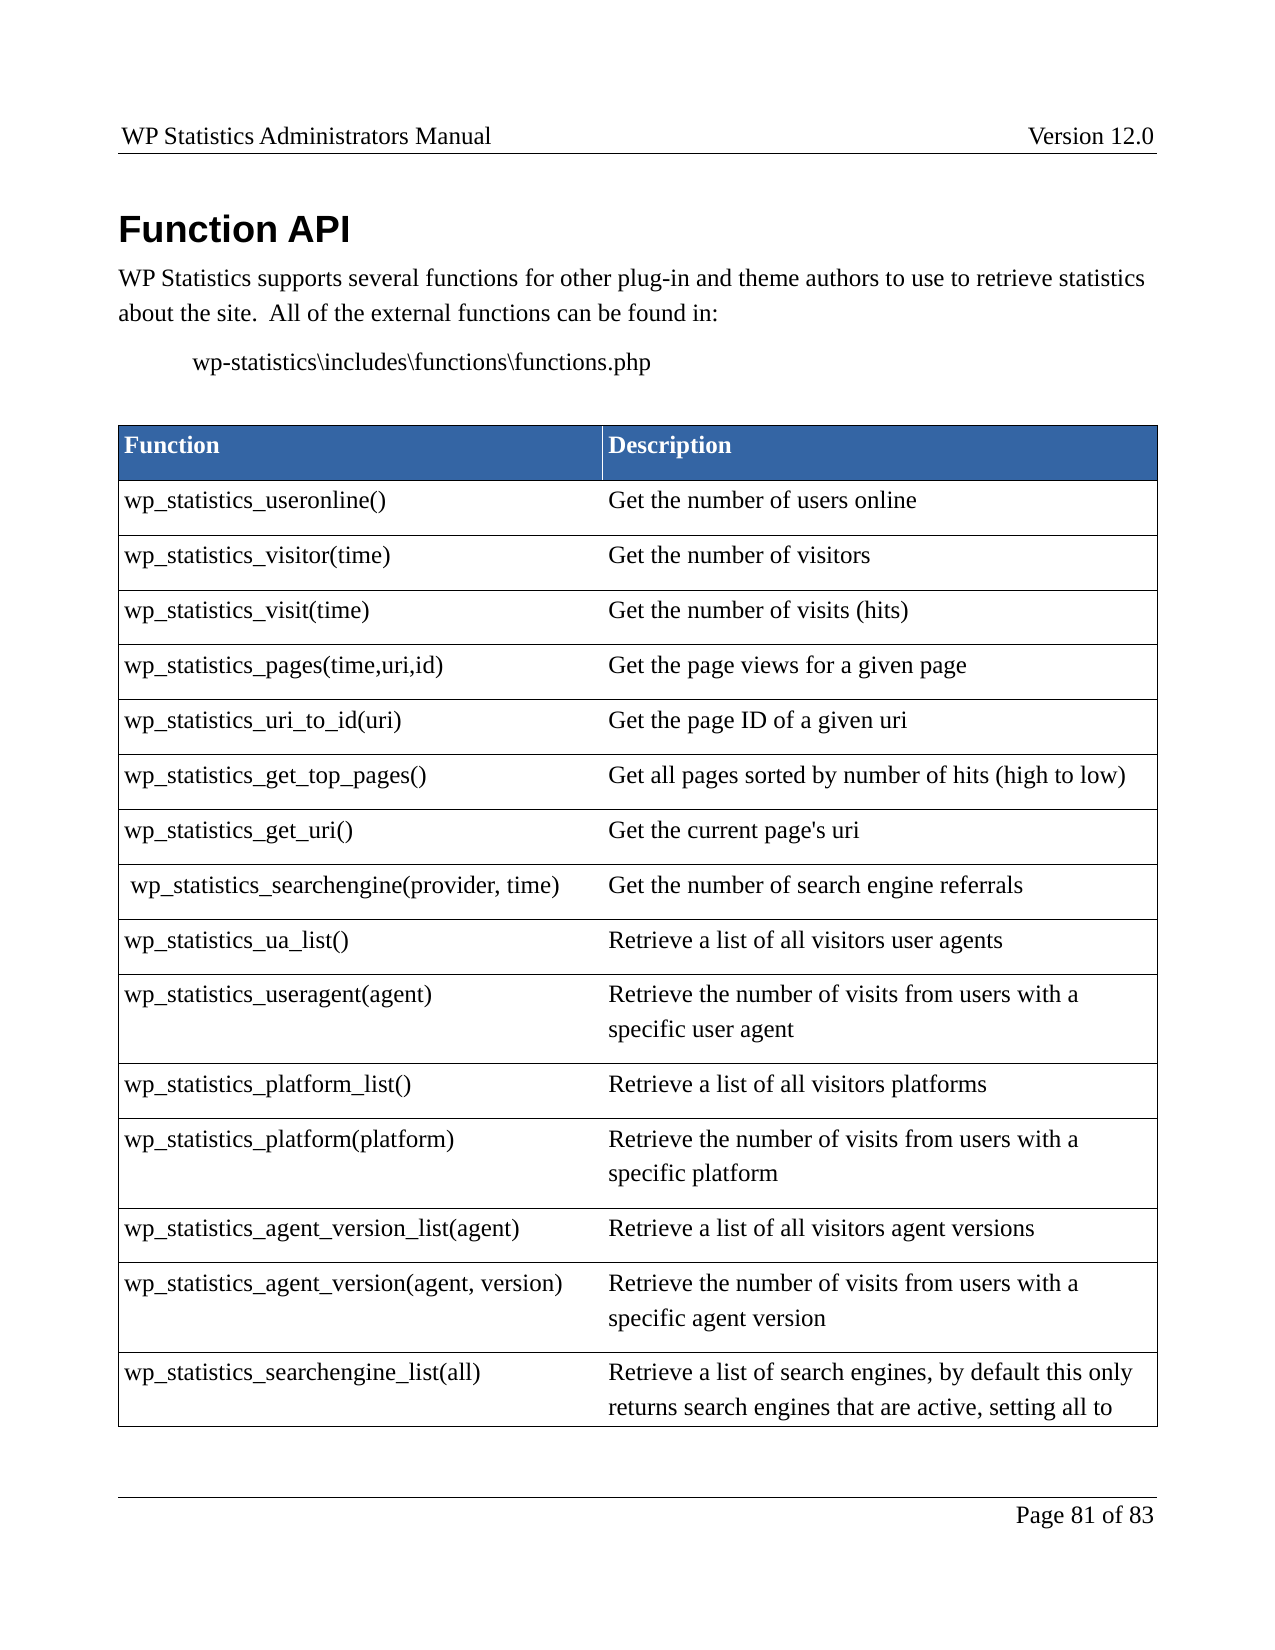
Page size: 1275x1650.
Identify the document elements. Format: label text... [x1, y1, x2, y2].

table_cell Get the number of search engine referrals [603, 865, 1157, 919]
table_cell wp_statistics_pages(time,uri,id) [119, 645, 602, 699]
table_cell wp_statistics_platform(platform) [119, 1119, 602, 1207]
table_cell wp_statistics_searchengine(provider, time) [119, 865, 602, 919]
table_cell wp_statistics_visit(time) [119, 591, 602, 644]
table_cell Retrieve a list of all visitors platforms [603, 1064, 1157, 1118]
table_cell wp_statistics_platform_list() [119, 1064, 602, 1118]
table_cell Get the page ID of a given uri [603, 700, 1157, 754]
table_cell wp_statistics_searchengine_list(all) [119, 1353, 602, 1426]
table_cell wp_statistics_agent_version_list(agent) [119, 1209, 602, 1262]
table_cell Get the number of visitors [603, 536, 1157, 589]
table_header Description [603, 426, 1157, 480]
table_cell Retrieve the number of visits from users with a specific platform [603, 1119, 1157, 1207]
table_cell Get the number of users online [603, 481, 1157, 534]
table_cell wp_statistics_useragent(agent) [119, 975, 602, 1063]
subtitle Function API [118, 207, 1157, 251]
table_cell Retrieve a list of all visitors agent versions [603, 1209, 1157, 1262]
table_cell wp_statistics_useronline() [119, 481, 602, 534]
text wp-statistics\includes\functions\functions.php [118, 347, 1157, 376]
table_cell wp_statistics_get_uri() [119, 810, 602, 864]
table_header Function [119, 426, 602, 480]
table_cell Retrieve a list of search engines, by default this only returns search engines that are active, setting all to [603, 1353, 1157, 1426]
table_cell Retrieve the number of visits from users with a specific user agent [603, 975, 1157, 1063]
table_cell Retrieve a list of all visitors user agents [603, 920, 1157, 974]
table_cell wp_statistics_ua_list() [119, 920, 602, 974]
table_cell Retrieve the number of visits from users with a specific agent version [603, 1263, 1157, 1352]
table_cell wp_statistics_uri_to_id(uri) [119, 700, 602, 754]
table_cell wp_statistics_agent_version(agent, version) [119, 1263, 602, 1352]
text WP Statistics supports several functions for other plug-in and theme authors to use to retrieve statistics about the site. All of the external functions can be found in: [118, 263, 1157, 327]
table_cell Get the number of visits (hits) [603, 591, 1157, 644]
table_cell Get all pages sorted by number of hits (high to low) [603, 755, 1157, 809]
table_cell wp_statistics_get_top_pages() [119, 755, 602, 809]
table_cell wp_statistics_visitor(time) [119, 536, 602, 589]
table_cell Get the page views for a given page [603, 645, 1157, 699]
table_cell Get the current page's uri [603, 810, 1157, 864]
